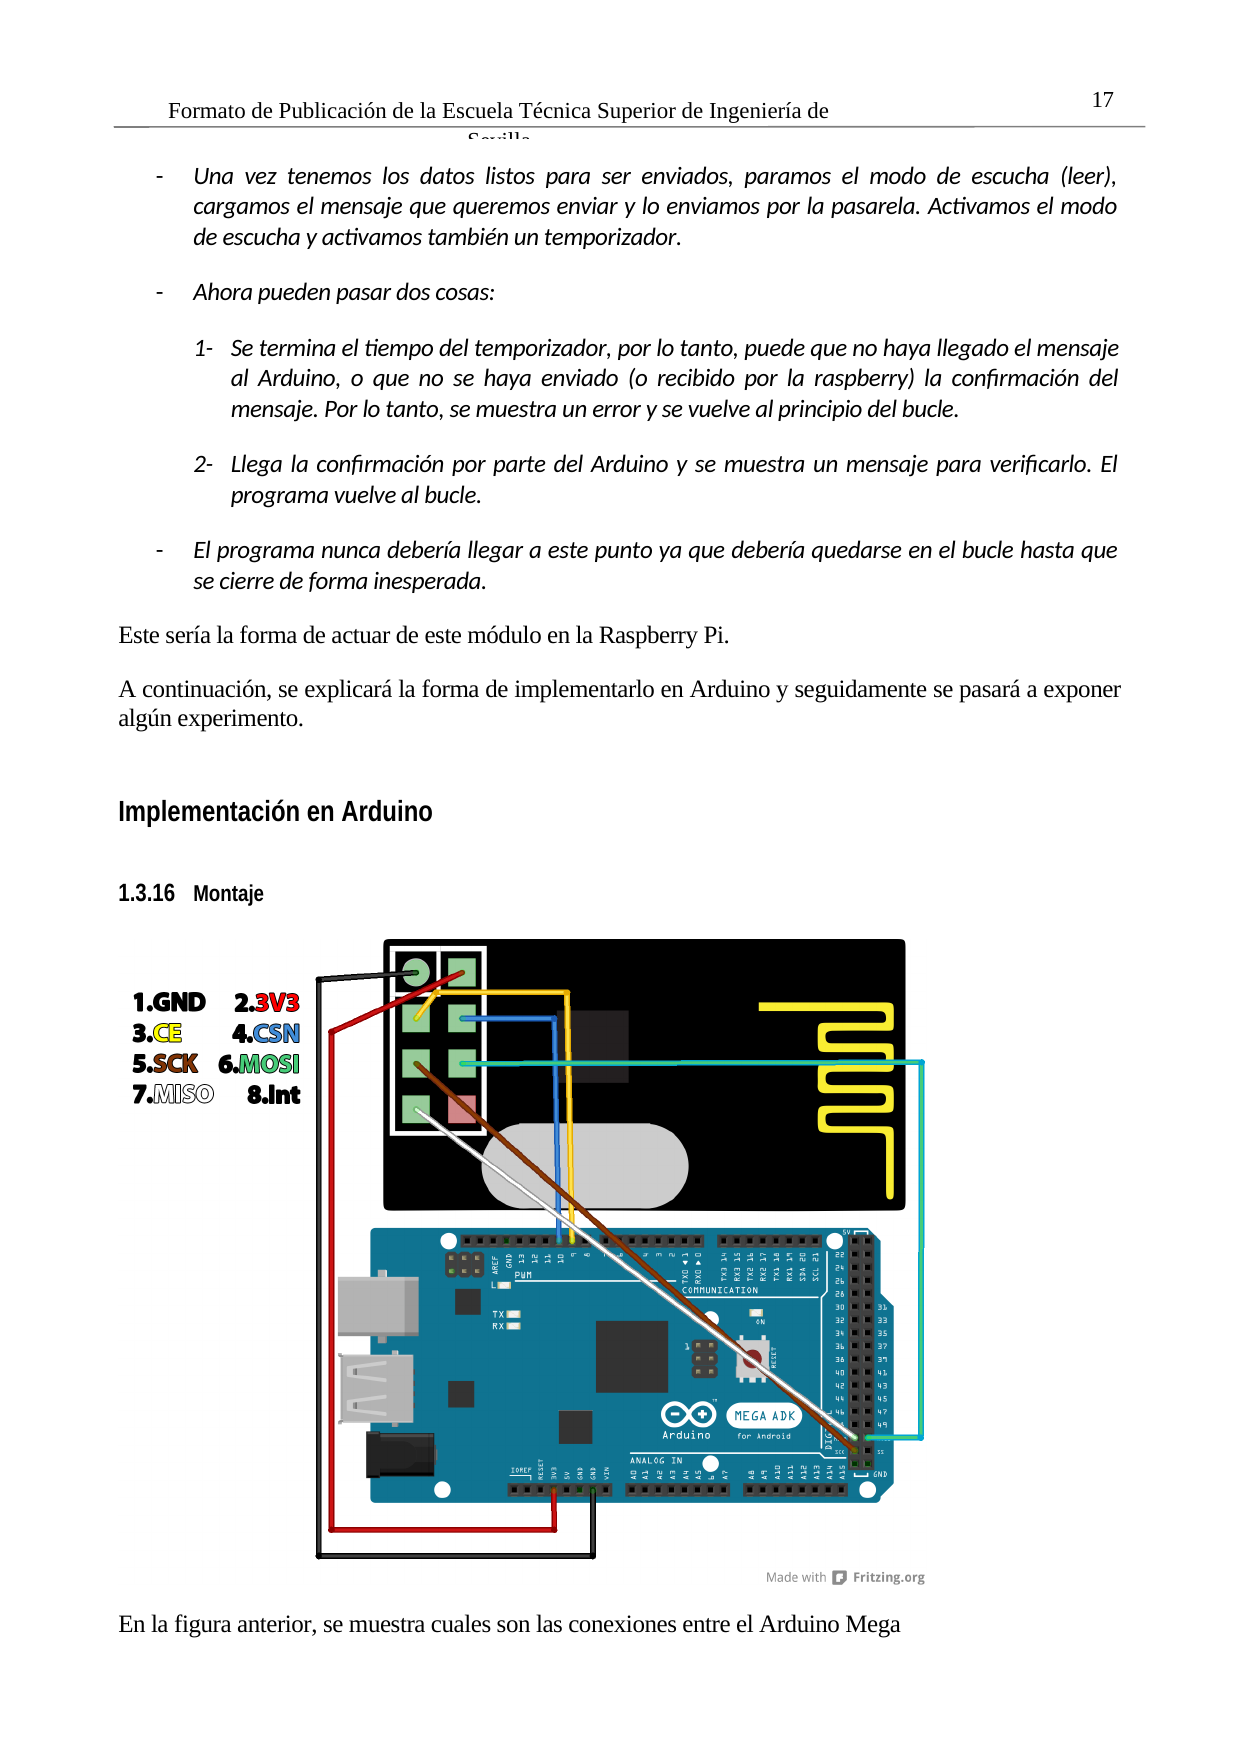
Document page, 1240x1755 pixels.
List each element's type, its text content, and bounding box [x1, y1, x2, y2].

list Ahora pueden pasar dos cosas: [156, 276, 1121, 307]
list Se termina el tiempo del temporizador, por lo tanto, puede que no haya llegado el mensaje al Arduino, o que no se haya enviado (o recibido por la raspberry) la confirmación del mensaje. Por lo tanto, se muestra un error y se vuelve al principio del bucle. [193, 332, 1121, 423]
list El programa nunca debería llegar a este punto ya que debería quedarse en el bucle hasta que se cierre de forma inesperada. [156, 534, 1121, 596]
subtitle Implementación en Arduino [118, 794, 1122, 828]
list Una vez tenemos los datos listos para ser enviados, paramos el modo de escucha (leer), cargamos el mensaje que queremos enviar y lo enviamos por la pasarela. Activamos el modo de escucha y activamos también un temporizador. [156, 160, 1121, 251]
text A continuación, se explicará la forma de implementarlo en Arduino y seguidamente se pasará a exponer algún experimento. [118, 674, 1121, 732]
text Este sería la forma de actuar de este módulo en la Raspberry Pi. [118, 621, 1121, 649]
list Llega la confirmación por parte del Arduino y se muestra un mensaje para verificarlo. El programa vuelve al bucle. [193, 448, 1121, 509]
subtitle Montaje [118, 878, 1121, 906]
text En la figura anterior, se muestra cuales son las conexiones entre el Arduino Mega [118, 1609, 1121, 1638]
